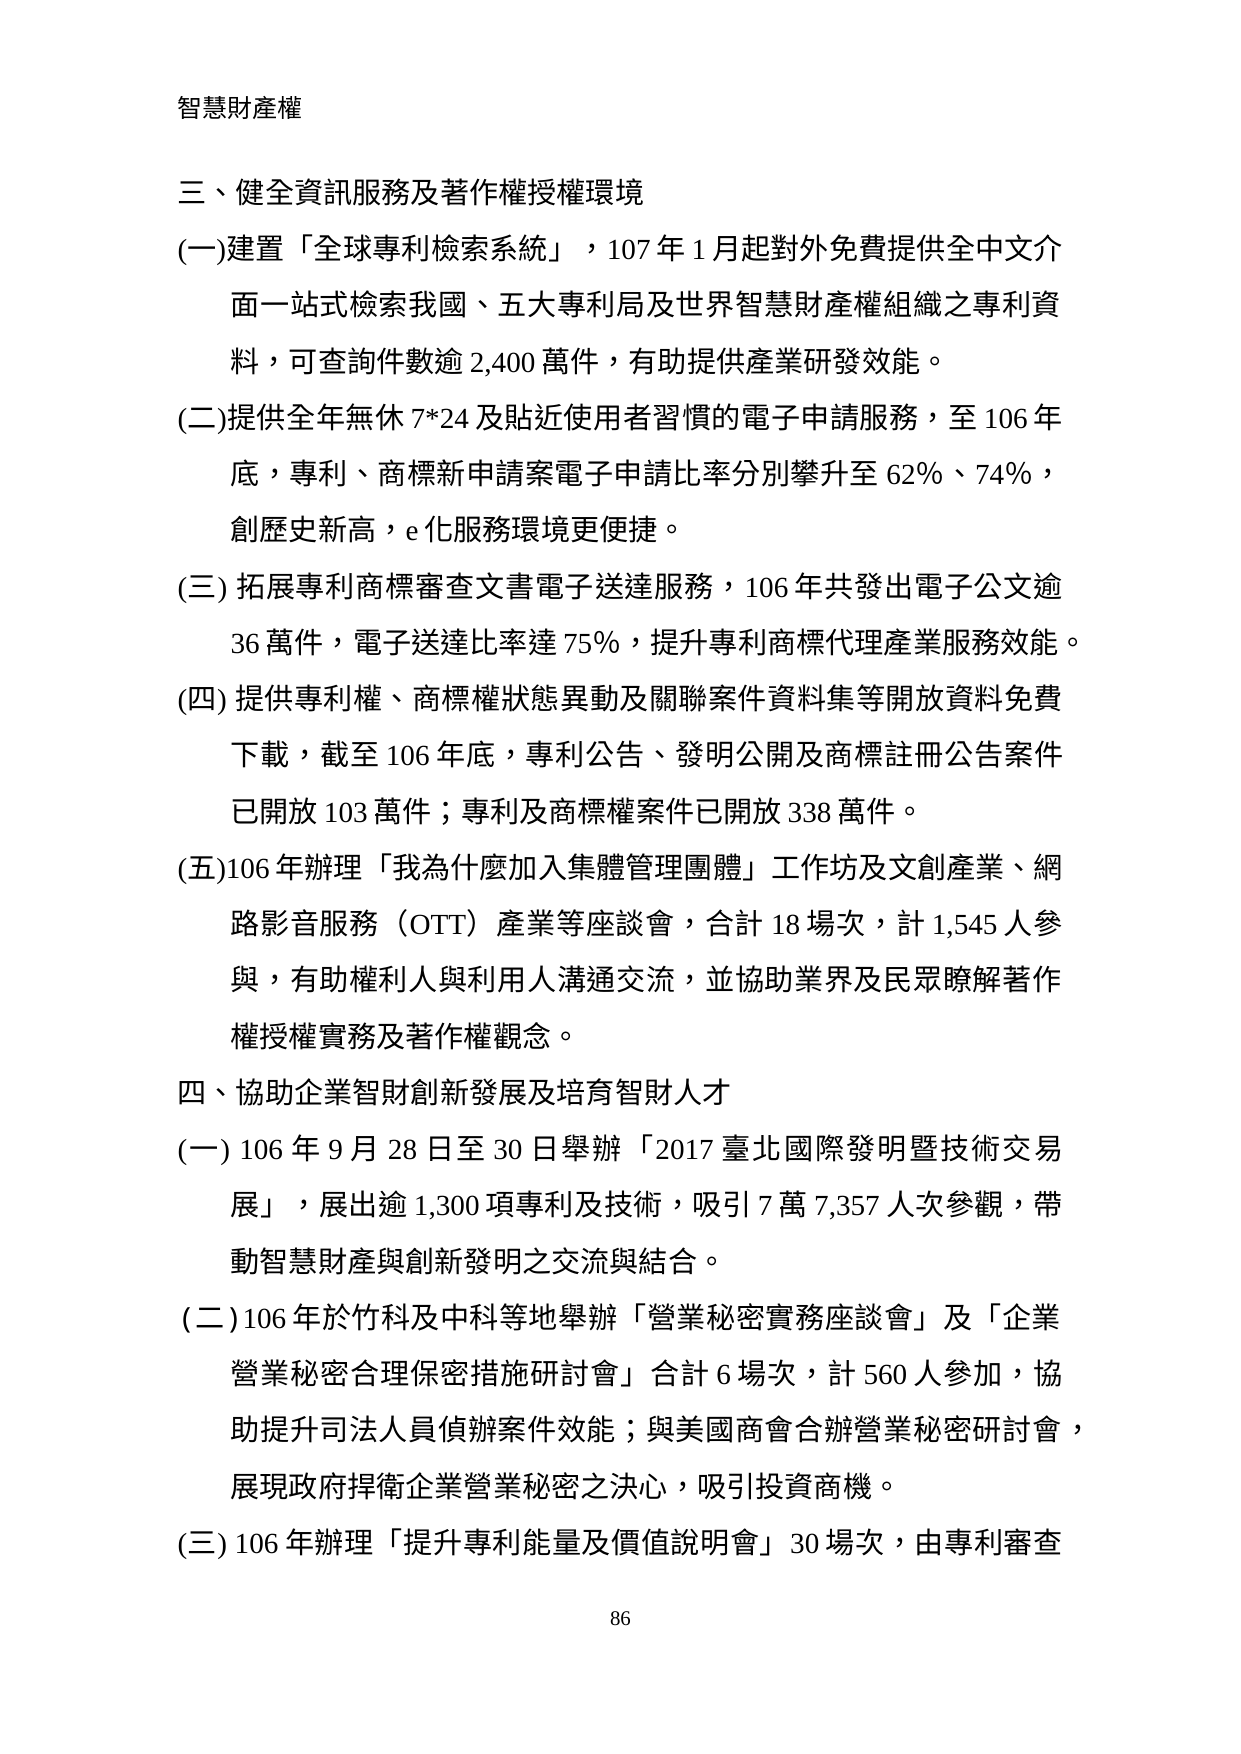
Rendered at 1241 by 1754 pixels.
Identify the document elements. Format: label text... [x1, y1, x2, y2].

text (五)106年辦理「我為什麼加入集體管理團體」工作坊及文創產業、網路影音服務（OTT）產業等座談會，合計18場次，計1,545人參與，有助權利人與利用人溝通交流，並協助業界及民眾瞭解著作權授權實務及著作權觀念。 [177, 833, 1063, 1058]
text (二)提供全年無休7*24及貼近使用者習慣的電子申請服務，至106年底，專利、商標新申請案電子申請比率分別攀升至62％、74％，創歷史新高，e化服務環境更便捷。 [177, 383, 1063, 552]
text (三) 106年辦理「提升專利能量及價值說明會」30場次，由專利審查 [177, 1508, 1063, 1564]
text (一) 106年9月28日至30日舉辦「2017臺北國際發明暨技術交易展」，展出逾1,300項專利及技術，吸引7萬7,357人次參觀，帶動智慧財產與創新發明之交流與結合。 [177, 1114, 1063, 1283]
text (一)建置「全球專利檢索系統」，107年1月起對外免費提供全中文介面一站式檢索我國、五大專利局及世界智慧財產權組織之專利資料，可查詢件數逾2,400萬件，有助提供產業研發效能。 [177, 214, 1063, 383]
text 三、健全資訊服務及著作權授權環境 [177, 158, 1063, 214]
text 四、協助企業智財創新發展及培育智財人才 [177, 1058, 1063, 1114]
text (二)106年於竹科及中科等地舉辦「營業秘密實務座談會」及「企業營業秘密合理保密措施研討會」合計6場次，計560人參加，協助提升司法人員偵辦案件效能；與美國商會合辦營業秘密研討會，展現政府捍衛企業營業秘密之決心，吸引投資商機。 [177, 1283, 1063, 1508]
text (三) 拓展專利商標審查文書電子送達服務，106年共發出電子公文逾36萬件，電子送達比率達75％，提升專利商標代理產業服務效能。 [177, 552, 1063, 664]
text (四) 提供專利權、商標權狀態異動及關聯案件資料集等開放資料免費下載，截至106年底，專利公告、發明公開及商標註冊公告案件已開放103萬件；專利及商標權案件已開放338萬件。 [177, 664, 1063, 833]
